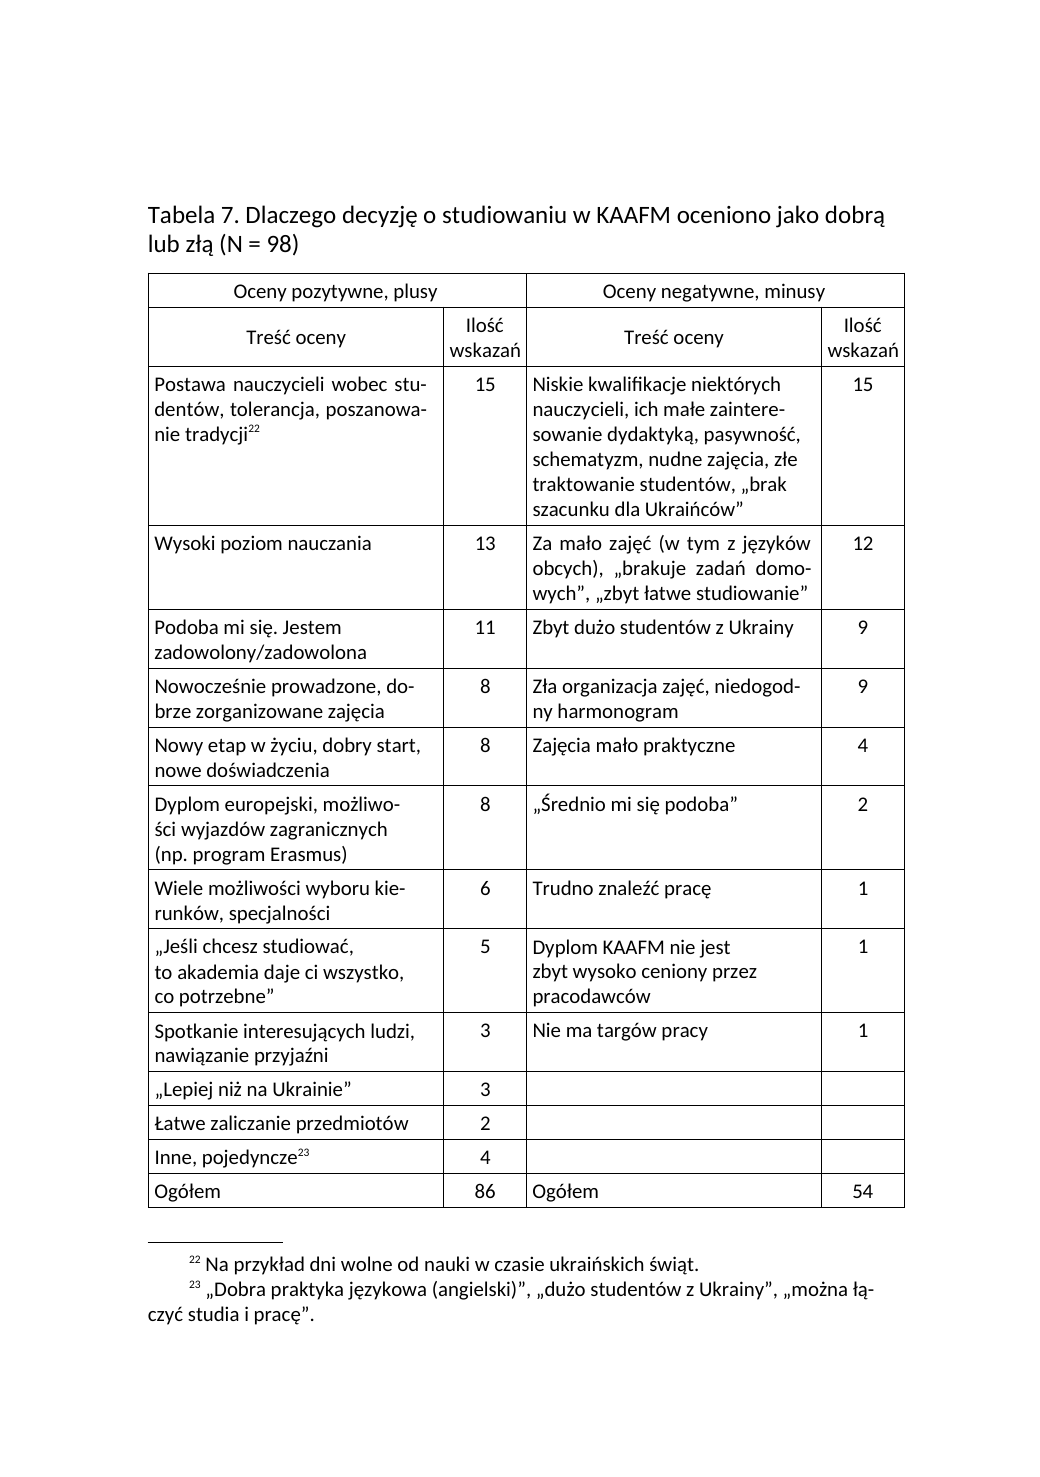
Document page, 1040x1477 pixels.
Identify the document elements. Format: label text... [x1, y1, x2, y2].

table_cell Treść oceny [527, 308, 821, 366]
table_cell 3 [444, 1013, 526, 1071]
table_cell 9 [822, 610, 904, 667]
table_cell Ilość wskazań [822, 308, 904, 366]
table_cell Ogółem [149, 1174, 443, 1207]
table_cell 8 [444, 669, 526, 726]
table_cell „Lepiej niż na Ukrainie” [149, 1072, 443, 1105]
text 23 „Dobra praktyka językowa (angielski)”, „dużo studentów z Ukrainy”, „można łą- czyć studia i pracę”. [148, 1277, 893, 1327]
table_cell 8 [444, 786, 526, 869]
table_cell 86 [444, 1174, 526, 1207]
table_cell 3 [444, 1072, 526, 1105]
table_cell [822, 1072, 904, 1105]
table_cell 15 [822, 367, 904, 524]
table_cell 1 [822, 929, 904, 1012]
table_cell 2 [822, 786, 904, 869]
table_cell Wysoki poziom nauczania [149, 526, 443, 608]
table_cell Nie ma targów pracy [527, 1013, 821, 1071]
table_cell Zajęcia mało praktyczne [527, 728, 821, 785]
table_cell Trudno znaleźć pracę [527, 870, 821, 928]
table_cell Łatwe zaliczanie przedmiotów [149, 1106, 443, 1139]
table_header Oceny pozytywne, plusy [149, 274, 526, 307]
table_cell Niskie kwalifikacje niektórych nauczycieli, ich małe zaintere- sowanie dydaktyką, pasywność, schematyzm, nudne zajęcia, złe traktowanie studentów, „brak szacunku dla Ukraińców” [527, 367, 821, 524]
table_cell Zła organizacja zajęć, niedogod- ny harmonogram [527, 669, 821, 726]
table_cell Postawa nauczycieli wobec stu- dentów, tolerancja, poszanowa- nie tradycji22 [149, 367, 443, 524]
text 22 Na przykład dni wolne od nauki w czasie ukraińskich świąt. [189, 1252, 941, 1277]
table_cell Dyplom KAAFM nie jest zbyt wysoko ceniony przez pracodawców [527, 929, 821, 1012]
table_cell 1 [822, 870, 904, 928]
table_cell 11 [444, 610, 526, 667]
table_cell Ogółem [527, 1174, 821, 1207]
table_cell 6 [444, 870, 526, 928]
table_cell Dyplom europejski, możliwo- ści wyjazdów zagranicznych (np. program Erasmus) [149, 786, 443, 869]
table_cell [527, 1106, 821, 1139]
table_cell 5 [444, 929, 526, 1012]
table_cell Spotkanie interesujących ludzi, nawiązanie przyjaźni [149, 1013, 443, 1071]
table_cell [527, 1140, 821, 1173]
table_cell [527, 1072, 821, 1105]
table_cell 4 [822, 728, 904, 785]
table_cell Podoba mi się. Jestem zadowolony/zadowolona [149, 610, 443, 667]
table_cell 13 [444, 526, 526, 608]
table_cell „Średnio mi się podoba” [527, 786, 821, 869]
table_cell Za mało zajęć (w tym z języków obcych), „brakuje zadań domo- wych”, „zbyt łatwe studiowanie” [527, 526, 821, 608]
table_header Oceny negatywne, minusy [527, 274, 904, 307]
table_cell 12 [822, 526, 904, 608]
table_cell [822, 1140, 904, 1173]
table_cell Ilość wskazań [444, 308, 526, 366]
table_cell Treść oceny [149, 308, 443, 366]
table_cell [822, 1106, 904, 1139]
table_cell 2 [444, 1106, 526, 1139]
table_cell 15 [444, 367, 526, 524]
table_cell 1 [822, 1013, 904, 1071]
table_cell Nowy etap w życiu, dobry start, nowe doświadczenia [149, 728, 443, 785]
text Tabela 7. Dlaczego decyzję o studiowaniu w KAAFM oceniono jako dobrą lub złą (N = 98) [148, 199, 893, 259]
table_cell Wiele możliwości wyboru kie- runków, specjalności [149, 870, 443, 928]
table_cell 4 [444, 1140, 526, 1173]
table_cell 54 [822, 1174, 904, 1207]
table_cell Inne, pojedyncze23 [149, 1140, 443, 1173]
table_cell Zbyt dużo studentów z Ukrainy [527, 610, 821, 667]
table_cell „Jeśli chcesz studiować, to akademia daje ci wszystko, co potrzebne” [149, 929, 443, 1012]
table_cell Nowocześnie prowadzone, do- brze zorganizowane zajęcia [149, 669, 443, 726]
table_cell 8 [444, 728, 526, 785]
table_cell 9 [822, 669, 904, 726]
